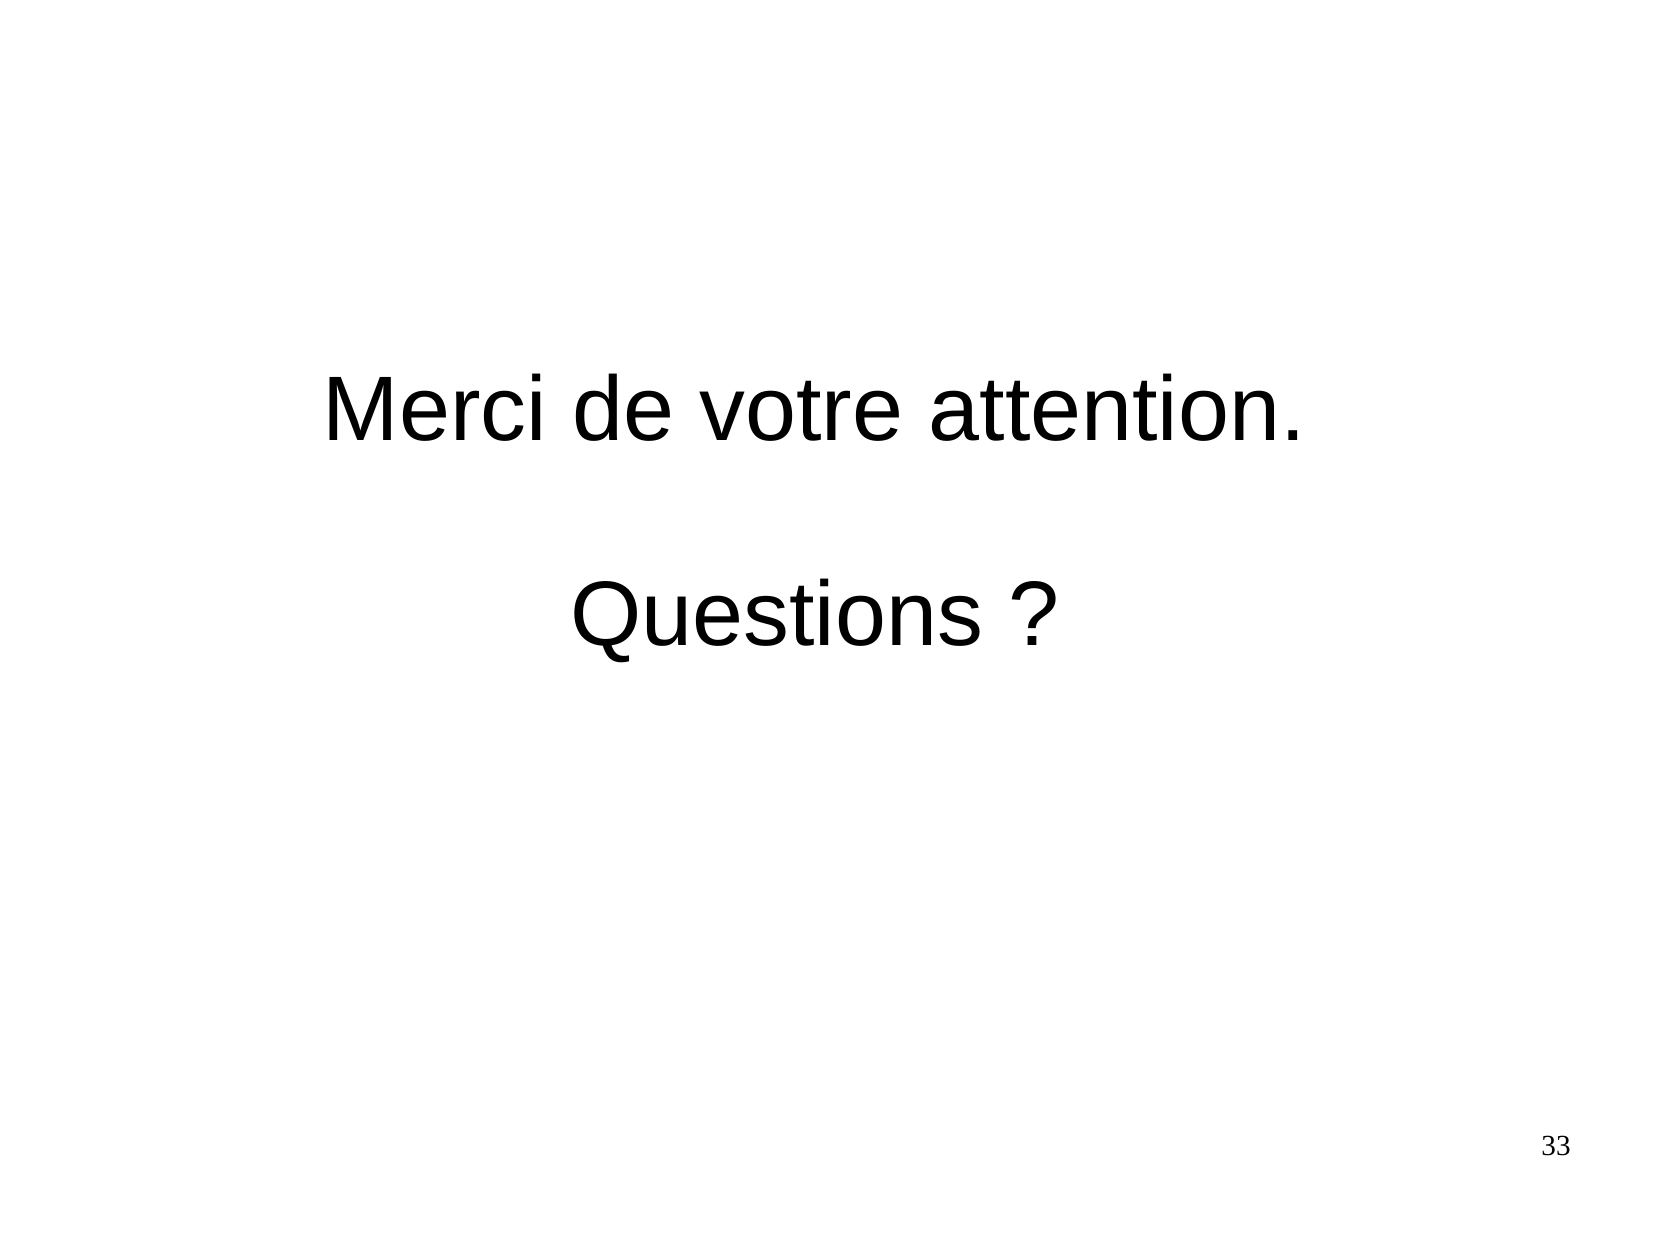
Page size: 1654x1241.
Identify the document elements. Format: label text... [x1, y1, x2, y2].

title Merci de votre attention. Questions ? [70, 356, 1560, 665]
